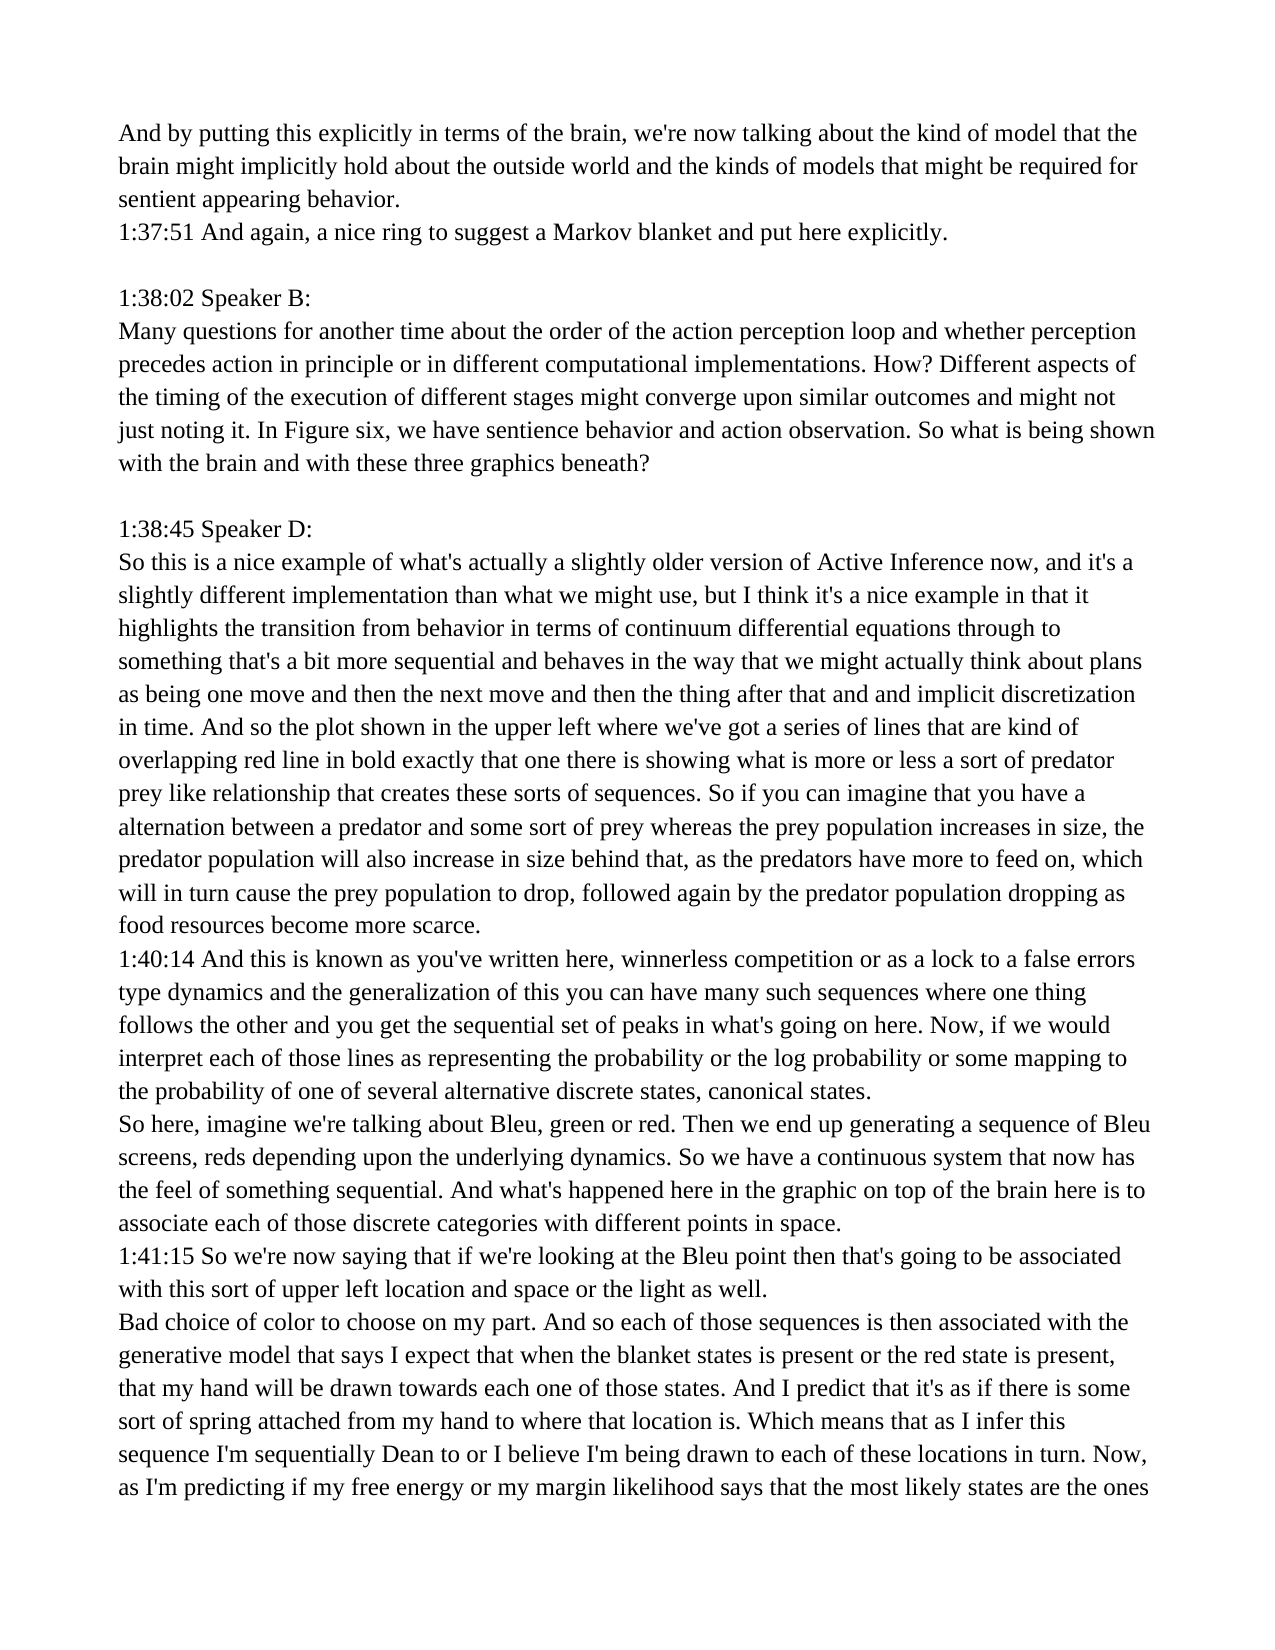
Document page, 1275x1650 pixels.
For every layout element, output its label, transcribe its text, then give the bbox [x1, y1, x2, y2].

text 1:38:02 Speaker B: [118, 283, 1157, 312]
text 1:38:45 Speaker D: [118, 514, 1157, 543]
text 1:40:14 And this is known as you've written here, winnerless competition or as a lock to a false errors type dynamics and the generalization of this you can have many such sequences where one thing follows the other and you get the sequential set of peaks in what's going on here. Now, if we would interpret each of those lines as representing the probability or the log probability or some mapping to the probability of one of several alternative discrete states, canonical states. [118, 944, 1157, 1104]
text 1:41:15 So we're now saying that if we're looking at the Bleu point then that's going to be associated with this sort of upper left location and space or the light as well. [118, 1241, 1157, 1303]
text So here, imagine we're talking about Bleu, green or red. Then we end up generating a sequence of Bleu screens, reds depending upon the underlying dynamics. So we have a continuous system that now has the feel of something sequential. And what's happened here in the graphic on top of the brain here is to associate each of those discrete categories with different points in space. [118, 1109, 1157, 1237]
text Bad choice of color to choose on my part. And so each of those sequences is then associated with the generative model that says I expect that when the blanket states is present or the red state is present, that my hand will be drawn towards each one of those states. And I predict that it's as if there is some sort of spring attached from my hand to where that location is. Which means that as I infer this sequence I'm sequentially Dean to or I believe I'm being drawn to each of these locations in turn. Now, as I'm predicting if my free energy or my margin likelihood says that the most likely states are the ones [118, 1307, 1157, 1501]
text 1:37:51 And again, a nice ring to suggest a Markov blanket and put here explicitly. [118, 217, 1157, 246]
text Many questions for another time about the order of the action perception loop and whether perception precedes action in principle or in different computational implementations. How? Different aspects of the timing of the execution of different stages might converge upon similar outcomes and might not just noting it. In Figure six, we have sentience behavior and action observation. So what is being shown with the brain and with these three graphics beneath? [118, 316, 1157, 477]
text And by putting this explicitly in terms of the brain, we're now talking about the kind of model that the brain might implicitly hold about the outside world and the kinds of models that might be required for sentient appearing behavior. [118, 118, 1157, 213]
text So this is a nice example of what's actually a slightly older version of Active Inference now, and it's a slightly different implementation than what we might use, but I think it's a nice example in that it highlights the transition from behavior in terms of continuum differential equations through to something that's a bit more sequential and behaves in the way that we might actually think about plans as being one move and then the next move and then the thing after that and and implicit discretization in time. And so the plot shown in the upper left where we've got a series of lines that are kind of overlapping red line in bold exactly that one there is showing what is more or less a sort of predator prey like relationship that creates these sorts of sequences. So if you can imagine that you have a alternation between a predator and some sort of prey whereas the prey population increases in size, the predator population will also increase in size behind that, as the predators have more to feed on, which will in turn cause the prey population to drop, followed again by the predator population dropping as food resources become more scarce. [118, 547, 1157, 939]
